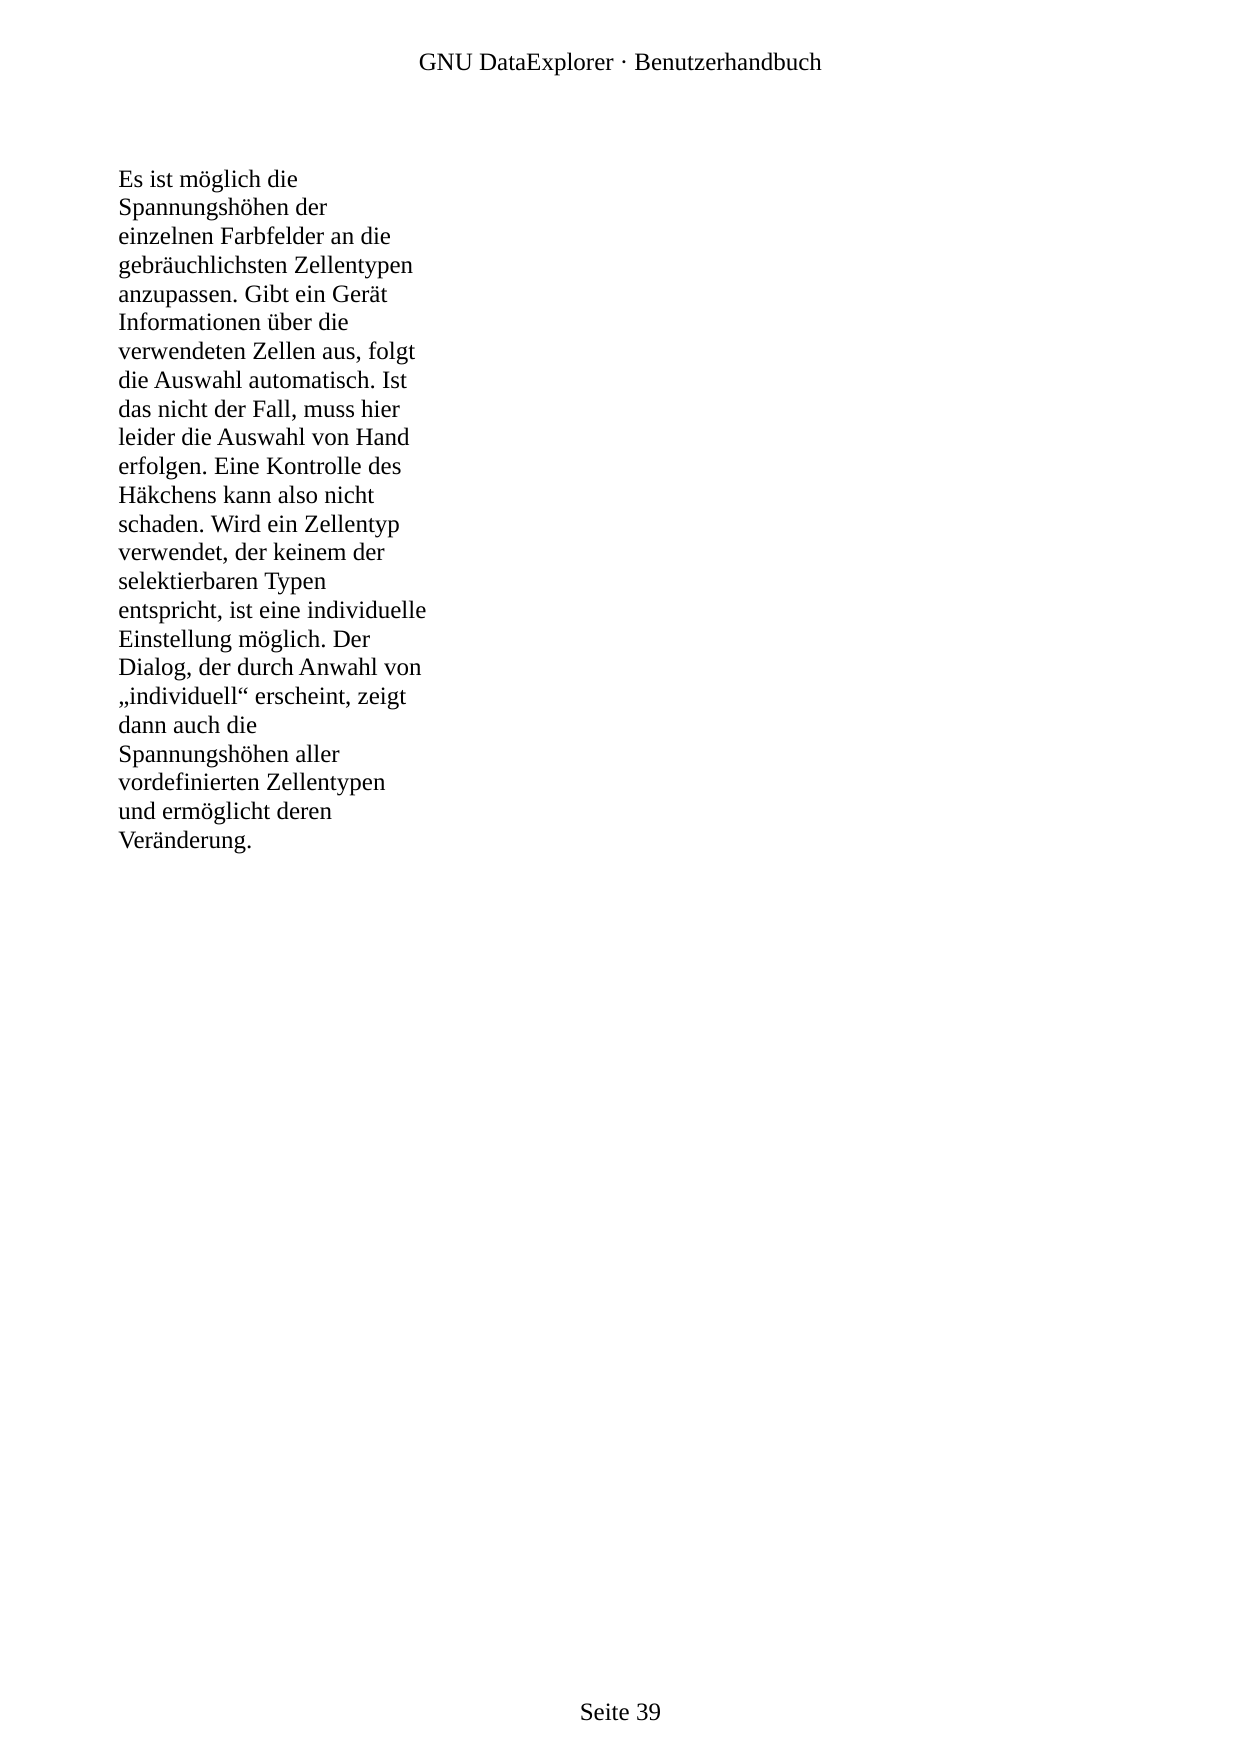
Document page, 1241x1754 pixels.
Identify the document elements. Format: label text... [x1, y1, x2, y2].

text Es ist möglich die Spannungshöhen der einzelnen Farbfelder an die gebräuchlichsten Zellentypen anzupassen. Gibt ein Gerät Informationen über die verwendeten Zellen aus, folgt die Auswahl automatisch. Ist das nicht der Fall, muss hier leider die Auswahl von Hand erfolgen. Eine Kontrolle des Häkchens kann also nicht schaden. Wird ein Zellentyp verwendet, der keinem der selektierbaren Typen entspricht, ist eine individuelle Einstellung möglich. Der Dialog, der durch Anwahl von „individuell“ erscheint, zeigt dann auch die Spannungshöhen aller vordefinierten Zellentypen und ermöglicht deren Veränderung. [118, 106, 1122, 854]
